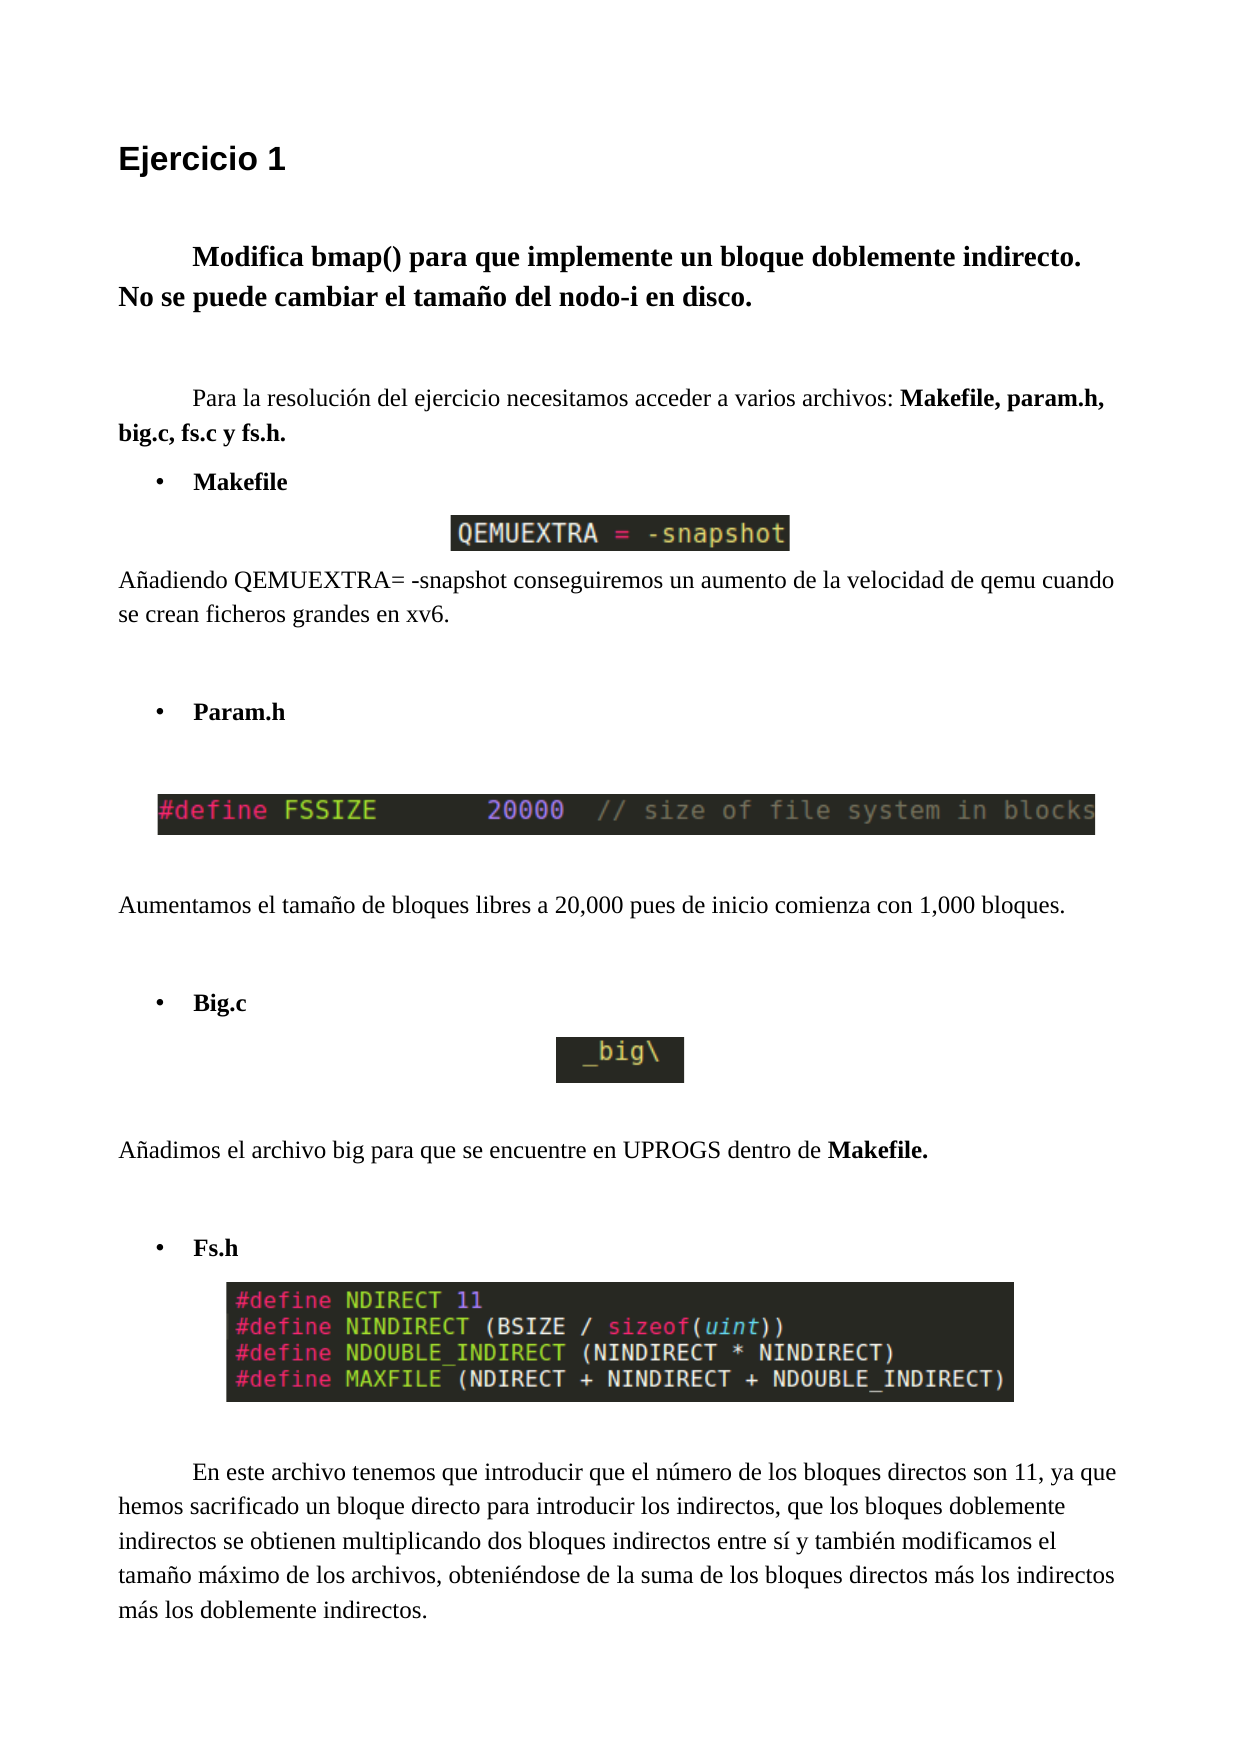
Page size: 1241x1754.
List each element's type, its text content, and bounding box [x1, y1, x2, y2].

list Makefile [156, 467, 1122, 496]
picture [450, 515, 790, 551]
picture [556, 1037, 685, 1083]
text Añadiendo QEMUEXTRA= -snapshot conseguiremos un aumento de la velocidad de qemu cuando se crean ficheros grandes en xv6. [118, 565, 1122, 628]
text Aumentamos el tamaño de bloques libres a 20,000 pues de inicio comienza con 1,000 bloques. [118, 890, 1122, 918]
text Añadimos el archivo big para que se encuentre en UPROGS dentro de Makefile. [118, 1135, 1122, 1164]
list Param.h [156, 697, 1122, 726]
picture [157, 794, 1096, 835]
list Fs.h [156, 1233, 1122, 1262]
text En este archivo tenemos que introducir que el número de los bloques directos son 11, ya que hemos sacrificado un bloque directo para introducir los indirectos, que los bloques doblemente indirectos se obtienen multiplicando dos bloques indirectos entre sí y también modificamos el tamaño máximo de los archivos, obteniéndose de la suma de los bloques directos más los indirectos más los doblemente indirectos. [118, 1457, 1122, 1623]
subtitle Ejercicio 1 [118, 139, 1122, 178]
list Big.c [156, 988, 1122, 1017]
text Modifica bmap() para que implemente un bloque doblemente indirecto. No se puede cambiar el tamaño del nodo-i en disco. [118, 239, 1122, 313]
text Para la resolución del ejercicio necesitamos acceder a varios archivos: Makefile, param.h, big.c, fs.c y fs.h. [118, 383, 1122, 446]
picture [226, 1282, 1014, 1402]
